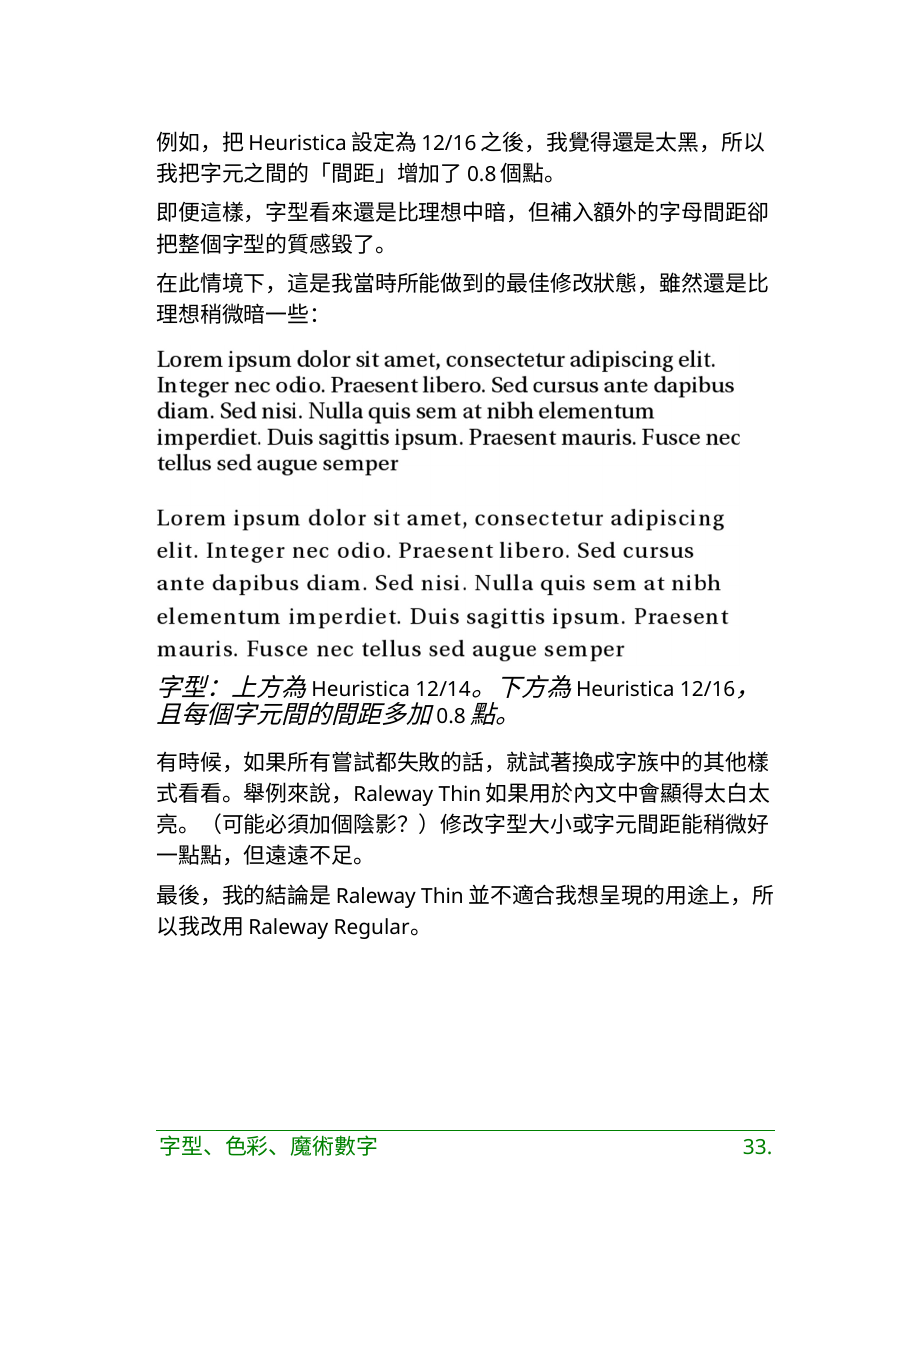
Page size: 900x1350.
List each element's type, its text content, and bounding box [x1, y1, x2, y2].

text 最後，我的結論是Raleway Thin並不適合我想呈現的用途上，所以我改用Raleway Regular。 [156, 878, 775, 941]
text 在此情境下，這是我當時所能做到的最佳修改狀態，雖然還是比理想稍微暗一些： [156, 267, 775, 329]
table_header [156, 345, 775, 667]
text 有時候，如果所有嘗試都失敗的話，就試著換成字族中的其他樣式看看。舉例來說，Raleway Thin如果用於內文中會顯得太白太亮。（可能必須加個陰影？）修改字型大小或字元間距能稍微好一點點，但遠遠不足。 [156, 745, 775, 870]
picture [156, 345, 740, 666]
text 例如，把Heuristica設定為12/16之後，我覺得還是太黑，所以我把字元之間的「間距」增加了0.8個點。 [156, 125, 775, 187]
text 即便這樣，字型看來還是比理想中暗，但補入額外的字母間距卻把整個字型的質感毀了。 [156, 196, 775, 258]
table_cell 字型：上方為Heuristica 12/14。下方為Heuristica 12/16，且每個字元間的間距多加0.8點。 [156, 667, 775, 729]
